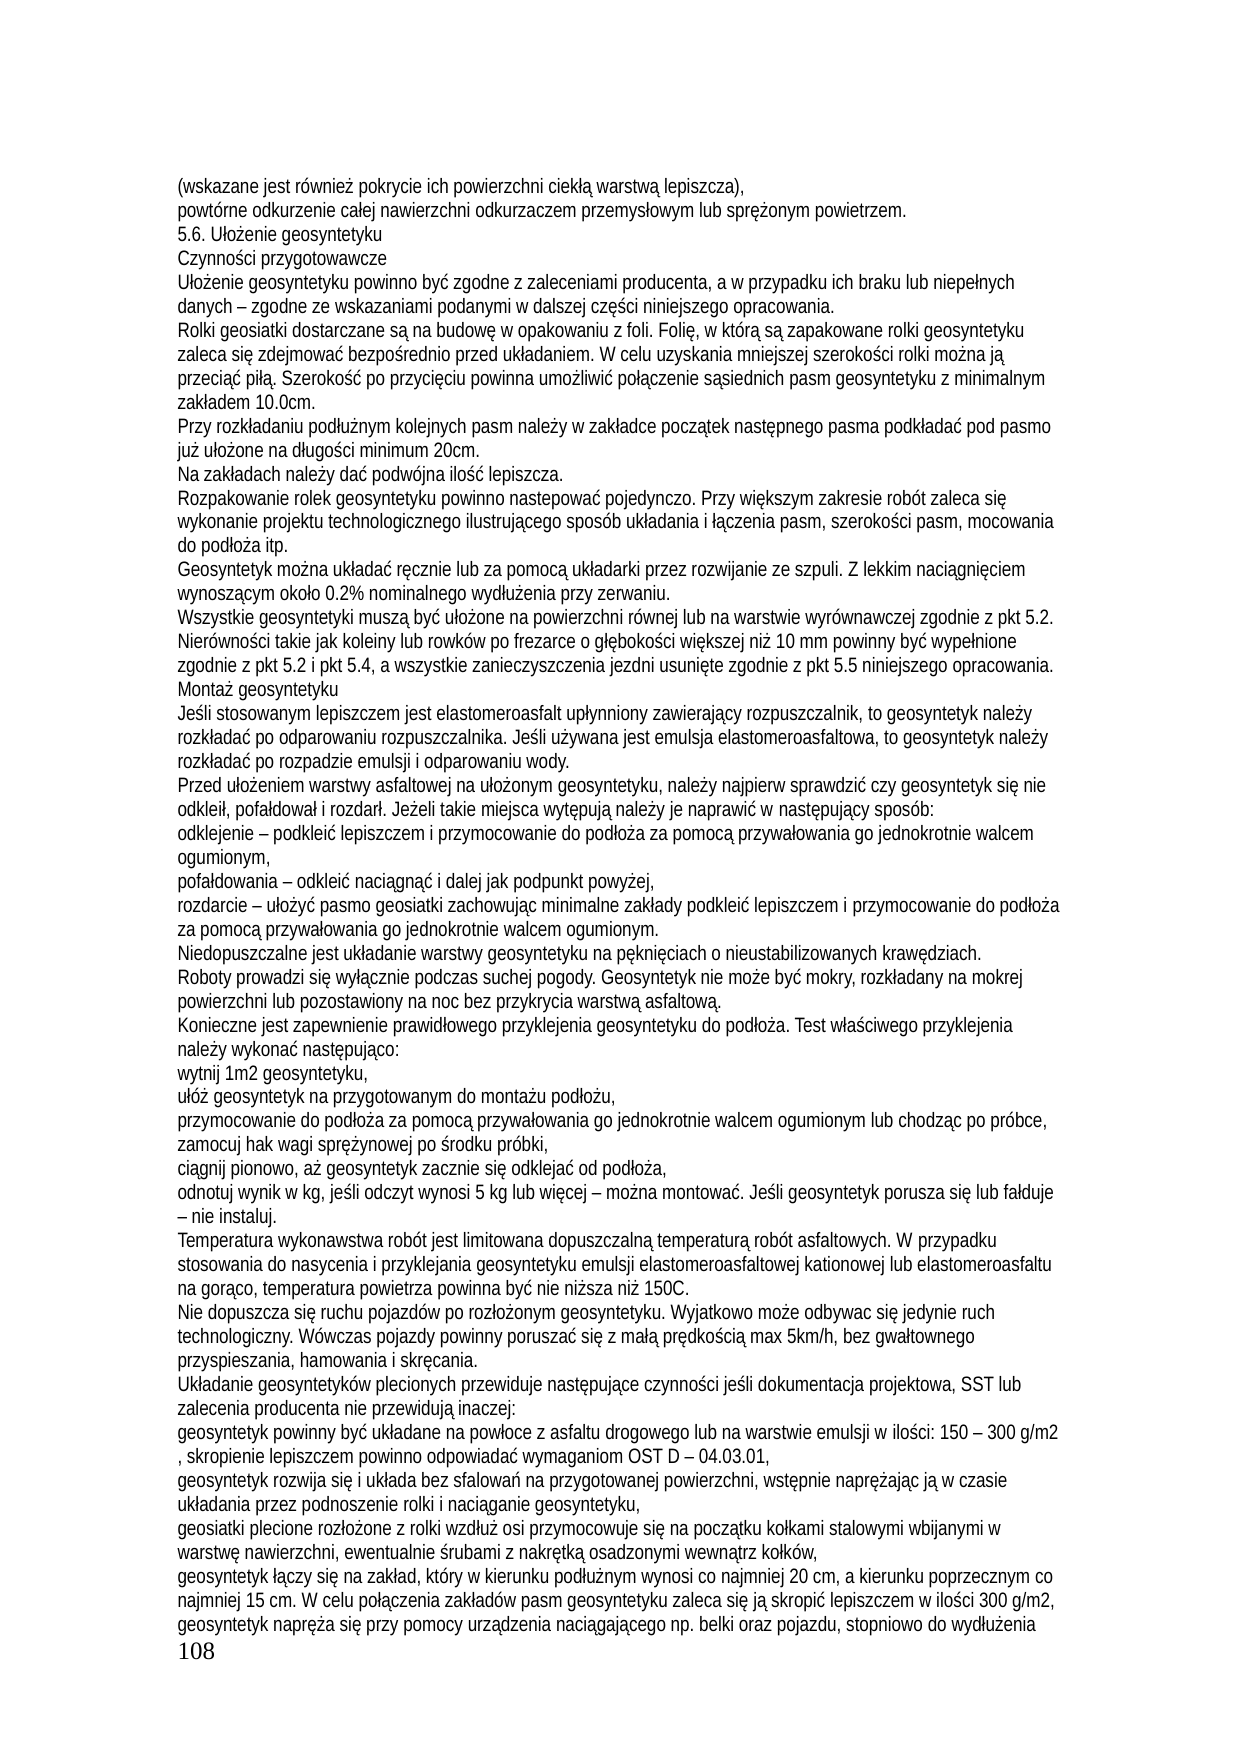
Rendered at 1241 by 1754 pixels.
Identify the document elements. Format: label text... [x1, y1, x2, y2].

text rozdarcie – ułożyć pasmo geosiatki zachowując minimalne zakłady podkleić lepiszczem i przymocowanie do podłoża za pomocą przywałowania go jednokrotnie walcem ogumionym. [177, 893, 1063, 941]
text odnotuj wynik w kg, jeśli odczyt wynosi 5 kg lub więcej – można montować. Jeśli geosyntetyk porusza się lub fałduje – nie instaluj. [177, 1180, 1063, 1228]
text Niedopuszczalne jest układanie warstwy geosyntetyku na pęknięciach o nieustabilizowanych krawędziach. [177, 941, 1063, 965]
text 5.6. Ułożenie geosyntetyku [177, 222, 1063, 246]
text Wszystkie geosyntetyki muszą być ułożone na powierzchni równej lub na warstwie wyrównawczej zgodnie z pkt 5.2. Nierówności takie jak koleiny lub rowków po frezarce o głębokości większej niż 10 mm powinny być wypełnione zgodnie z pkt 5.2 i pkt 5.4, a wszystkie zanieczyszczenia jezdni usunięte zgodnie z pkt 5.5 niniejszego opracowania. [177, 605, 1063, 677]
text Nie dopuszcza się ruchu pojazdów po rozłożonym geosyntetyku. Wyjatkowo może odbywac się jedynie ruch technologiczny. Wówczas pojazdy powinny poruszać się z małą prędkością max 5km/h, bez gwałtownego przyspieszania, hamowania i skręcania. [177, 1300, 1063, 1372]
text (wskazane jest również pokrycie ich powierzchni ciekłą warstwą lepiszcza), [177, 174, 1063, 198]
text wytnij 1m2 geosyntetyku, [177, 1061, 1063, 1084]
text pofałdowania – odkleić naciągnąć i dalej jak podpunkt powyżej, [177, 869, 1063, 893]
text Na zakładach należy dać podwójna ilość lepiszcza. [177, 462, 1063, 486]
text przymocowanie do podłoża za pomocą przywałowania go jednokrotnie walcem ogumionym lub chodząc po próbce, [177, 1108, 1063, 1132]
text geosyntetyk łączy się na zakład, który w kierunku podłużnym wynosi co najmniej 20 cm, a kierunku poprzecznym co najmniej 15 cm. W celu połączenia zakładów pasm geosyntetyku zaleca się ją skropić lepiszczem w ilości 300 g/m2, [177, 1564, 1063, 1612]
text geosyntetyk powinny być układane na powłoce z asfaltu drogowego lub na warstwie emulsji w ilości: 150 – 300 g/m2 , skropienie lepiszczem powinno odpowiadać wymaganiom OST D – 04.03.01, [177, 1420, 1063, 1468]
text geosyntetyk rozwija się i układa bez sfalowań na przygotowanej powierzchni, wstępnie naprężając ją w czasie układania przez podnoszenie rolki i naciąganie geosyntetyku, [177, 1468, 1063, 1516]
text Układanie geosyntetyków plecionych przewiduje następujące czynności jeśli dokumentacja projektowa, SST lub zalecenia producenta nie przewidują inaczej: [177, 1372, 1063, 1420]
text zamocuj hak wagi sprężynowej po środku próbki, [177, 1132, 1063, 1156]
text geosyntetyk napręża się przy pomocy urządzenia naciągającego np. belki oraz pojazdu, stopniowo do wydłużenia [177, 1612, 1063, 1636]
text Jeśli stosowanym lepiszczem jest elastomeroasfalt upłynniony zawierający rozpuszczalnik, to geosyntetyk należy rozkładać po odparowaniu rozpuszczalnika. Jeśli używana jest emulsja elastomeroasfaltowa, to geosyntetyk należy rozkładać po rozpadzie emulsji i odparowaniu wody. [177, 701, 1063, 773]
text ułóż geosyntetyk na przygotowanym do montażu podłożu, [177, 1084, 1063, 1108]
text Czynności przygotowawcze [177, 246, 1063, 270]
text geosiatki plecione rozłożone z rolki wzdłuż osi przymocowuje się na początku kołkami stalowymi wbijanymi w warstwę nawierzchni, ewentualnie śrubami z nakrętką osadzonymi wewnątrz kołków, [177, 1516, 1063, 1564]
text Rolki geosiatki dostarczane są na budowę w opakowaniu z foli. Folię, w którą są zapakowane rolki geosyntetyku zaleca się zdejmować bezpośrednio przed układaniem. W celu uzyskania mniejszej szerokości rolki można ją przeciąć piłą. Szerokość po przycięciu powinna umożliwić połączenie sąsiednich pasm geosyntetyku z minimalnym zakładem 10.0cm. [177, 318, 1063, 414]
text Konieczne jest zapewnienie prawidłowego przyklejenia geosyntetyku do podłoża. Test właściwego przyklejenia należy wykonać następująco: [177, 1013, 1063, 1061]
text powtórne odkurzenie całej nawierzchni odkurzaczem przemysłowym lub sprężonym powietrzem. [177, 198, 1063, 222]
text Montaż geosyntetyku [177, 677, 1063, 701]
text ciągnij pionowo, aż geosyntetyk zacznie się odklejać od podłoża, [177, 1156, 1063, 1180]
text Ułożenie geosyntetyku powinno być zgodne z zaleceniami producenta, a w przypadku ich braku lub niepełnych danych – zgodne ze wskazaniami podanymi w dalszej części niniejszego opracowania. [177, 270, 1063, 318]
text Rozpakowanie rolek geosyntetyku powinno nastepować pojedynczo. Przy większym zakresie robót zaleca się wykonanie projektu technologicznego ilustrującego sposób układania i łączenia pasm, szerokości pasm, mocowania do podłoża itp. [177, 486, 1063, 557]
text odklejenie – podkleić lepiszczem i przymocowanie do podłoża za pomocą przywałowania go jednokrotnie walcem ogumionym, [177, 821, 1063, 869]
text Temperatura wykonawstwa robót jest limitowana dopuszczalną temperaturą robót asfaltowych. W przypadku stosowania do nasycenia i przyklejania geosyntetyku emulsji elastomeroasfaltowej kationowej lub elastomeroasfaltu na gorąco, temperatura powietrza powinna być nie niższa niż 150C. [177, 1228, 1063, 1300]
text Roboty prowadzi się wyłącznie podczas suchej pogody. Geosyntetyk nie może być mokry, rozkładany na mokrej powierzchni lub pozostawiony na noc bez przykrycia warstwą asfaltową. [177, 965, 1063, 1013]
text Geosyntetyk można układać ręcznie lub za pomocą układarki przez rozwijanie ze szpuli. Z lekkim naciągnięciem wynoszącym około 0.2% nominalnego wydłużenia przy zerwaniu. [177, 557, 1063, 605]
text Przed ułożeniem warstwy asfaltowej na ułożonym geosyntetyku, należy najpierw sprawdzić czy geosyntetyk się nie odkleił, pofałdował i rozdarł. Jeżeli takie miejsca wytępują należy je naprawić w następujący sposób: [177, 773, 1063, 821]
text Przy rozkładaniu podłużnym kolejnych pasm należy w zakładce początek następnego pasma podkładać pod pasmo już ułożone na długości minimum 20cm. [177, 414, 1063, 462]
